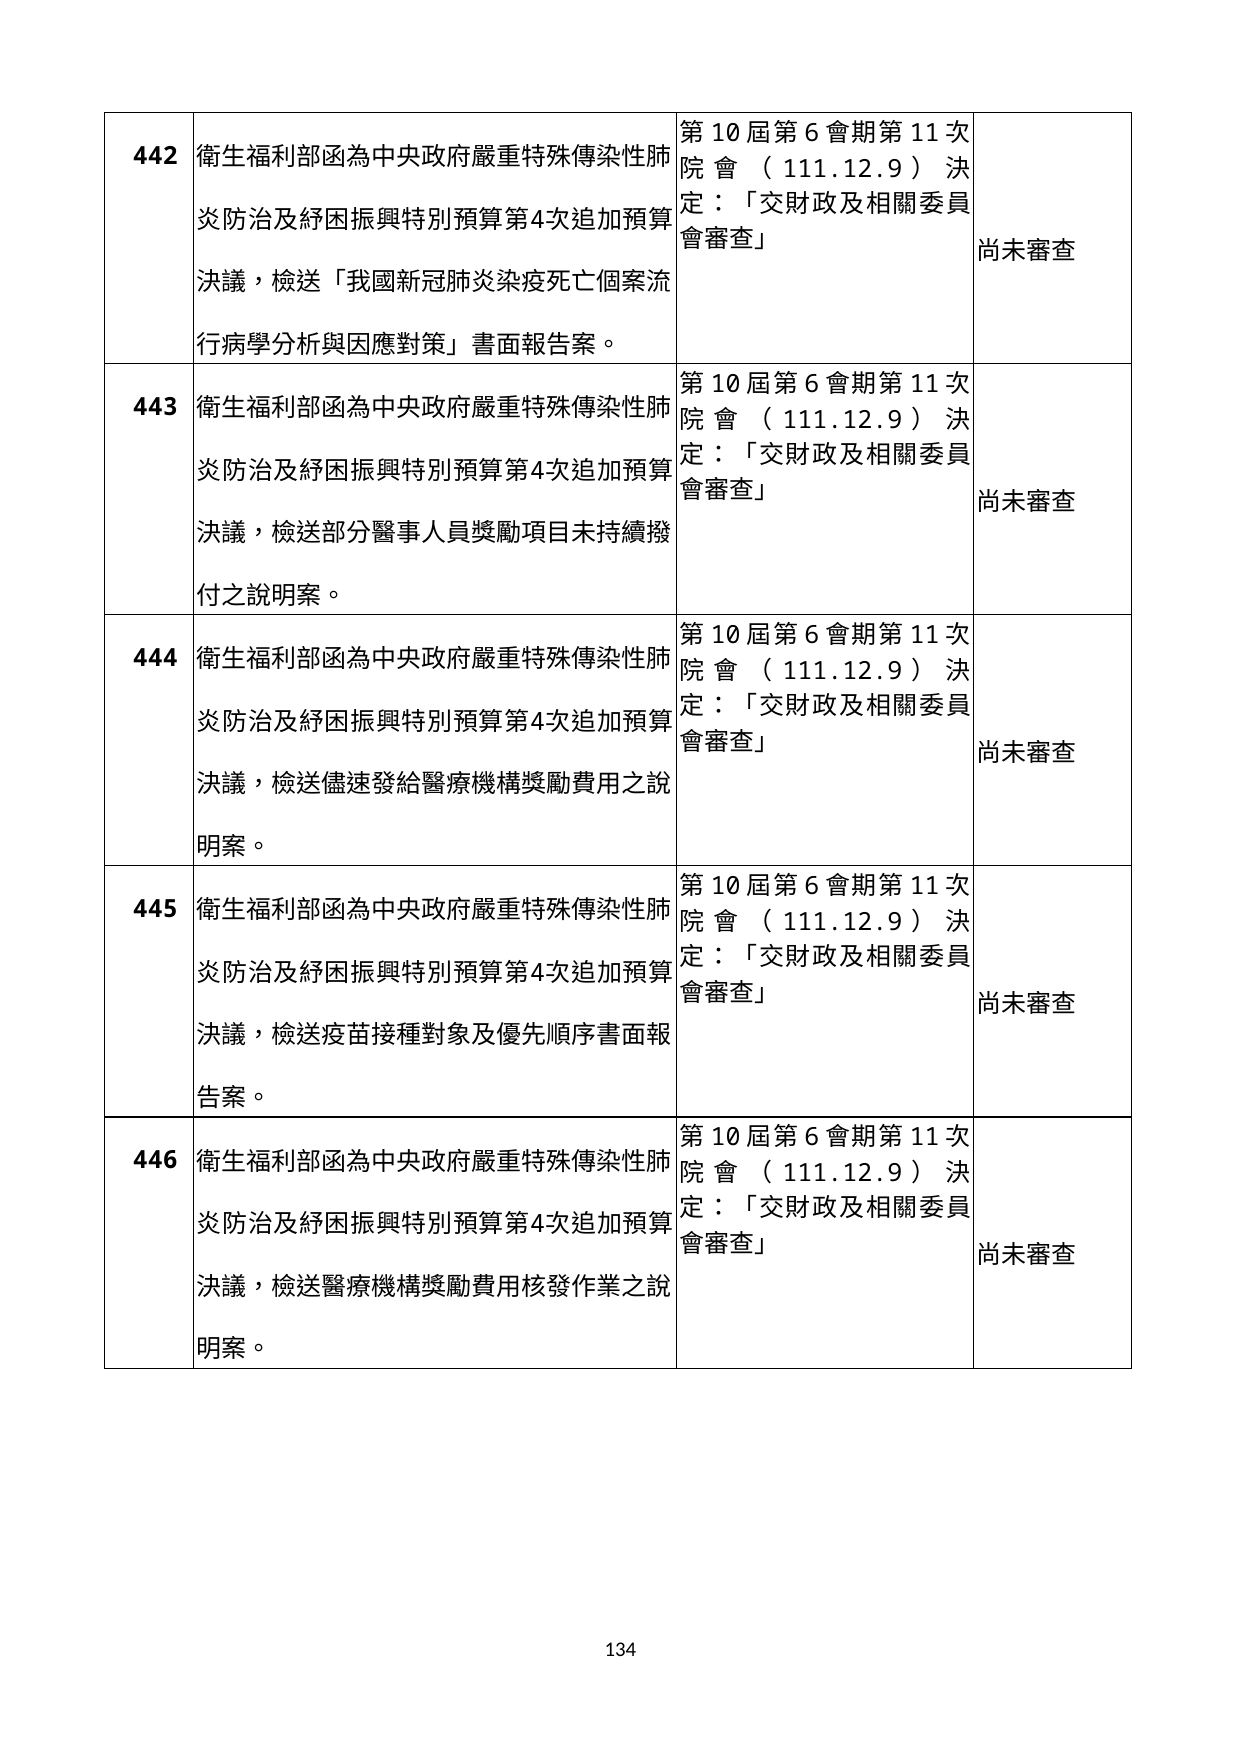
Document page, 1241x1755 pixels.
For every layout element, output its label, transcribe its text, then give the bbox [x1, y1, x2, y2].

table_cell [105, 1118, 193, 1367]
table_cell 尚未審查 [974, 866, 1131, 1116]
table_cell [105, 364, 193, 614]
table_cell 尚未審查 [974, 615, 1131, 865]
table_cell 尚未審查 [974, 364, 1131, 614]
table_cell 尚未審查 [974, 113, 1131, 363]
table_cell [1132, 1116, 1136, 1367]
table_cell [105, 866, 193, 1116]
table_cell 衛生福利部函為中央政府嚴重特殊傳染性肺炎防治及紓困振興特別預算第4次追加預算決議，檢送「我國新冠肺炎染疫死亡個案流行病學分析與因應對策」書面報告案。 [194, 113, 676, 363]
table_cell 第10屆第6會期第11次院會（111.12.9）決定：「交財政及相關委員會審查」 [677, 615, 973, 865]
table_cell [105, 615, 193, 865]
table_cell 衛生福利部函為中央政府嚴重特殊傳染性肺炎防治及紓困振興特別預算第4次追加預算決議，檢送醫療機構獎勵費用核發作業之說明案。 [194, 1118, 676, 1367]
table_cell 衛生福利部函為中央政府嚴重特殊傳染性肺炎防治及紓困振興特別預算第4次追加預算決議，檢送儘速發給醫療機構獎勵費用之說明案。 [194, 615, 676, 865]
table_cell 尚未審查 [974, 1118, 1131, 1367]
table_cell 第10屆第6會期第11次院會（111.12.9）決定：「交財政及相關委員會審查」 [677, 113, 973, 363]
table_cell [1132, 363, 1136, 614]
table_cell 第10屆第6會期第11次院會（111.12.9）決定：「交財政及相關委員會審查」 [677, 364, 973, 614]
table_cell 第10屆第6會期第11次院會（111.12.9）決定：「交財政及相關委員會審查」 [677, 866, 973, 1116]
table_cell [1132, 865, 1136, 1116]
table_cell [105, 113, 193, 363]
table_cell [1132, 614, 1136, 865]
table_cell [1132, 112, 1136, 363]
table_cell 第10屆第6會期第11次院會（111.12.9）決定：「交財政及相關委員會審查」 [677, 1118, 973, 1367]
table_cell 衛生福利部函為中央政府嚴重特殊傳染性肺炎防治及紓困振興特別預算第4次追加預算決議，檢送部分醫事人員獎勵項目未持續撥付之說明案。 [194, 364, 676, 614]
table_cell 衛生福利部函為中央政府嚴重特殊傳染性肺炎防治及紓困振興特別預算第4次追加預算決議，檢送疫苗接種對象及優先順序書面報告案。 [194, 866, 676, 1116]
